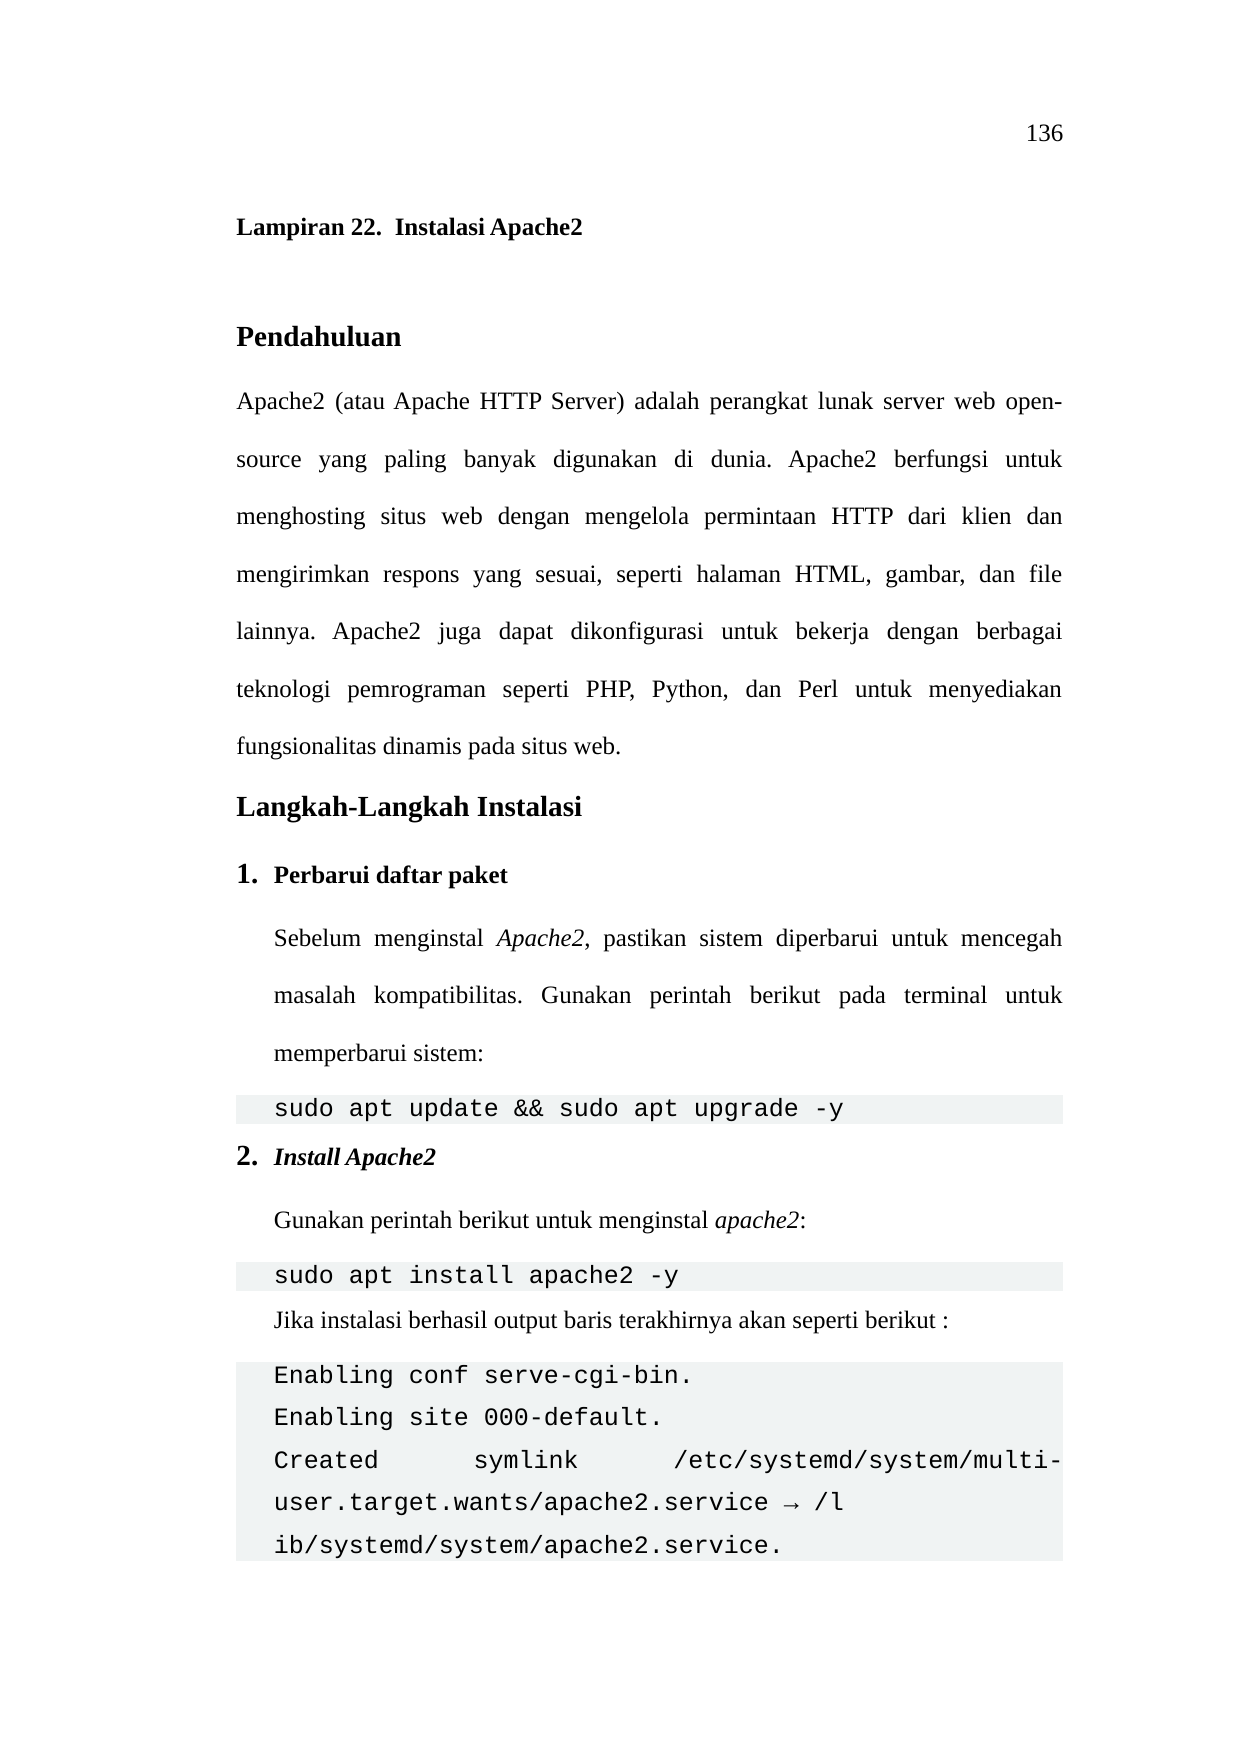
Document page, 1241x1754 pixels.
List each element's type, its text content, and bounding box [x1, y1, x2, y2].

list Created symlink /etc/systemd/system/multi-user.target.wants/apache2.service → /l [236, 1447, 1063, 1518]
list Enabling site 000-default. [236, 1405, 1063, 1433]
list Perbarui daftar paket [236, 856, 1063, 889]
list Gunakan perintah berikut untuk menginstal apache2: [236, 1205, 1063, 1234]
text Langkah-Langkah Instalasi [236, 789, 1063, 822]
text Pendahuluan [236, 319, 1063, 353]
list Sebelum menginstal Apache2, pastikan sistem diperbarui untuk mencegah masalah kompatibilitas. Gunakan perintah berikut pada terminal untuk memperbarui sistem: [236, 923, 1063, 1067]
list ib/systemd/system/apache2.service. [236, 1532, 1063, 1561]
subtitle Instalasi Apache2 [236, 212, 1063, 241]
list Jika instalasi berhasil output baris terakhirnya akan seperti berikut : [236, 1305, 1063, 1334]
list sudo apt update && sudo apt upgrade -y [236, 1095, 1063, 1124]
list Enabling conf serve-cgi-bin. [236, 1362, 1063, 1391]
list sudo apt install apache2 -y [236, 1262, 1063, 1291]
text Apache2 (atau Apache HTTP Server) adalah perangkat lunak server web open-source yang paling banyak digunakan di dunia. Apache2 berfungsi untuk menghosting situs web dengan mengelola permintaan HTTP dari klien dan mengirimkan respons yang sesuai, seperti halaman HTML, gambar, dan file lainnya. Apache2 juga dapat dikonfigurasi untuk bekerja dengan berbagai teknologi pemrograman seperti PHP, Python, dan Perl untuk menyediakan fungsionalitas dinamis pada situs web. [236, 386, 1063, 760]
list Install Apache2 [236, 1138, 1063, 1171]
